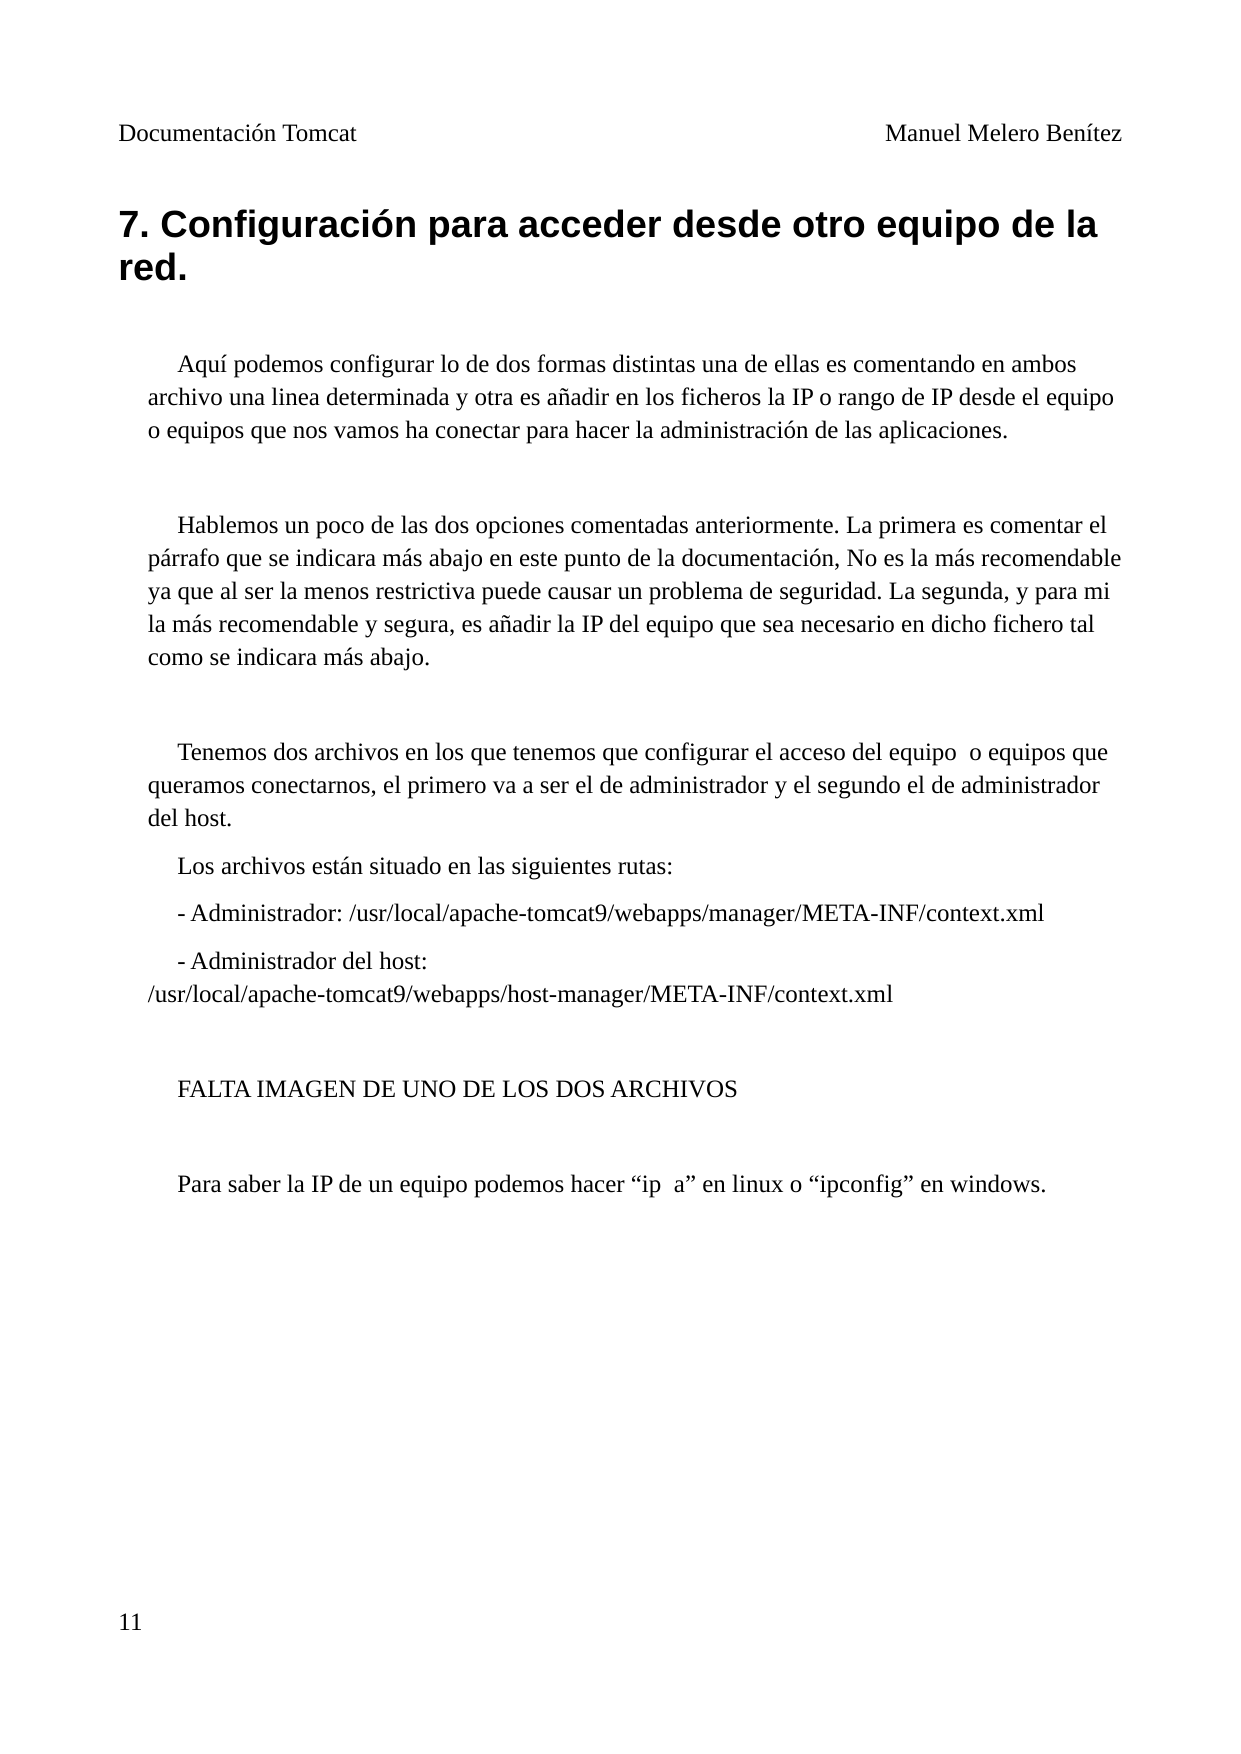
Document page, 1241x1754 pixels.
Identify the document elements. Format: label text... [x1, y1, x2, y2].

text - Administrador del host: /usr/local/apache-tomcat9/webapps/host-manager/META-INF/context.xml [148, 946, 1122, 1008]
text Los archivos están situado en las siguientes rutas: [148, 851, 1122, 880]
text Tenemos dos archivos en los que tenemos que configurar el acceso del equipo o equipos que queramos conectarnos, el primero va a ser el de administrador y el segundo el de administrador del host. [148, 737, 1122, 832]
text - Administrador: /usr/local/apache-tomcat9/webapps/manager/META-INF/context.xml [148, 898, 1122, 927]
text Para saber la IP de un equipo podemos hacer “ip a” en linux o “ipconfig” en windows. [148, 1169, 1122, 1198]
text Aquí podemos configurar lo de dos formas distintas una de ellas es comentando en ambos archivo una linea determinada y otra es añadir en los ficheros la IP o rango de IP desde el equipo o equipos que nos vamos ha conectar para hacer la administración de las aplicaciones. [148, 349, 1122, 443]
subtitle 7. Configuración para acceder desde otro equipo de la red. [118, 201, 1122, 289]
text Hablemos un poco de las dos opciones comentadas anteriormente. La primera es comentar el párrafo que se indicara más abajo en este punto de la documentación, No es la más recomendable ya que al ser la menos restrictiva puede causar un problema de seguridad. La segunda, y para mi la más recomendable y segura, es añadir la IP del equipo que sea necesario en dicho fichero tal como se indicara más abajo. [148, 510, 1122, 671]
text FALTA IMAGEN DE UNO DE LOS DOS ARCHIVOS [148, 1074, 1122, 1103]
